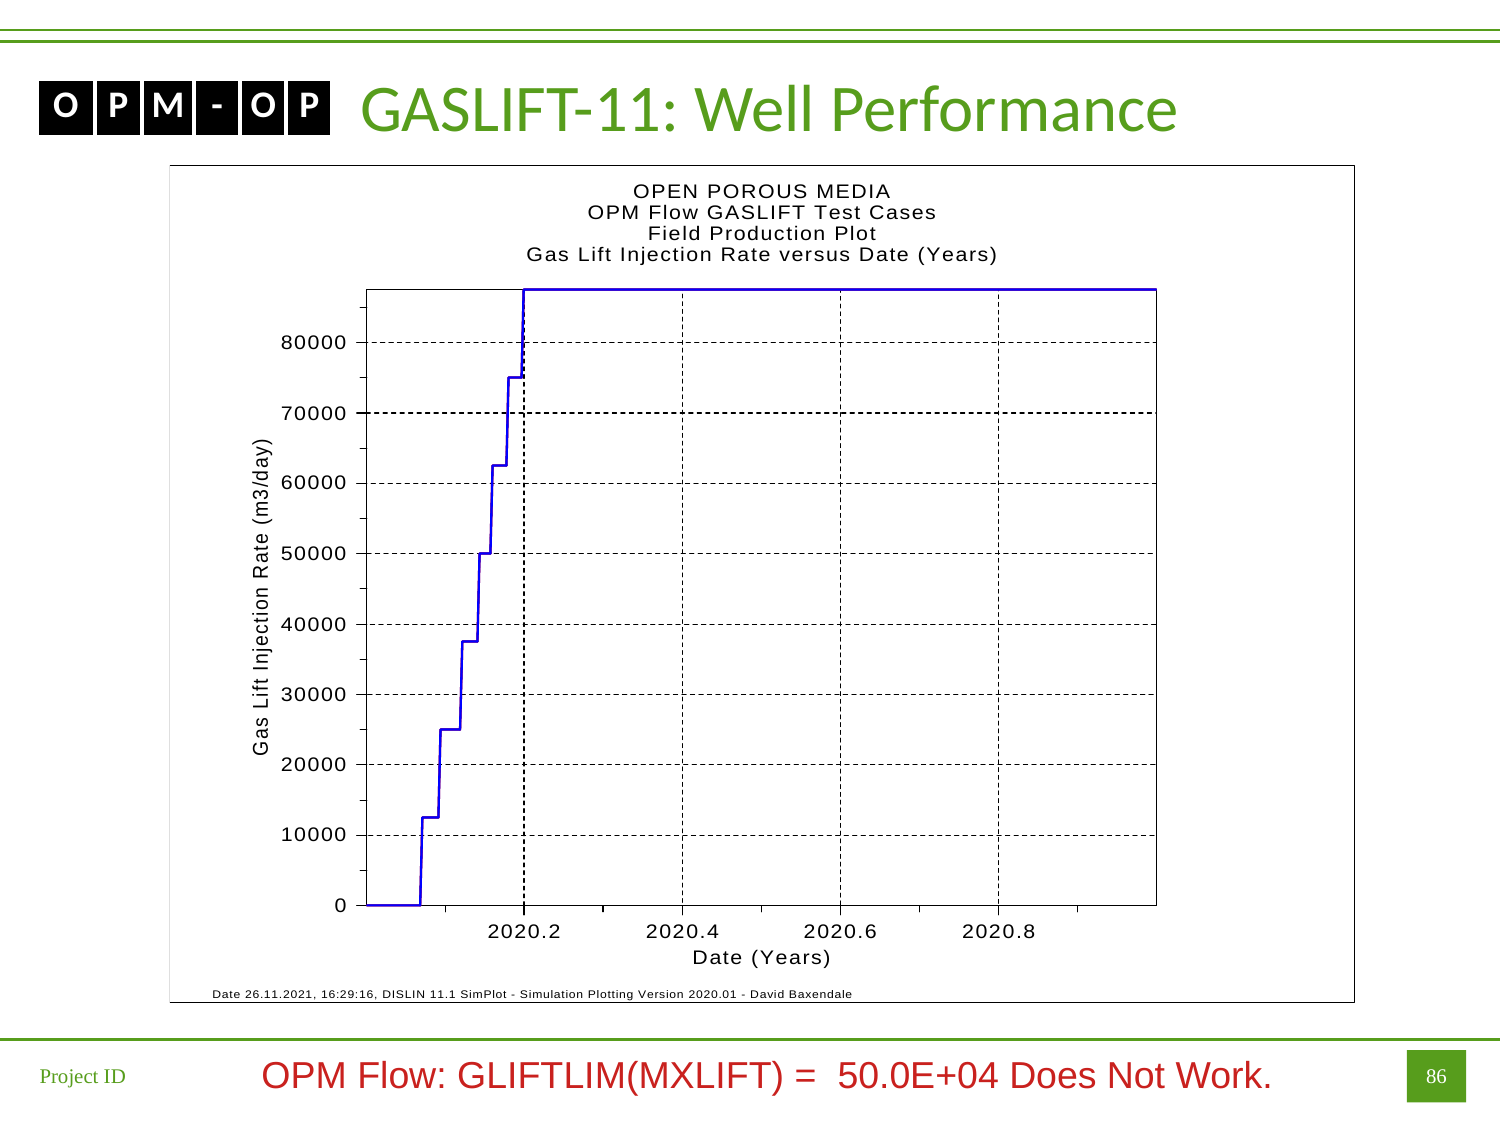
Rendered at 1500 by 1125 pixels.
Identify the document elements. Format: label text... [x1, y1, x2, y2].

picture [169, 165, 1356, 1004]
text_box OPM Flow: GLIFTLIM(MXLIFT) = 50.0E+04 Does Not Work. [200, 1046, 1335, 1110]
title GASLIFT-11: Well Performance [360, 77, 1425, 153]
